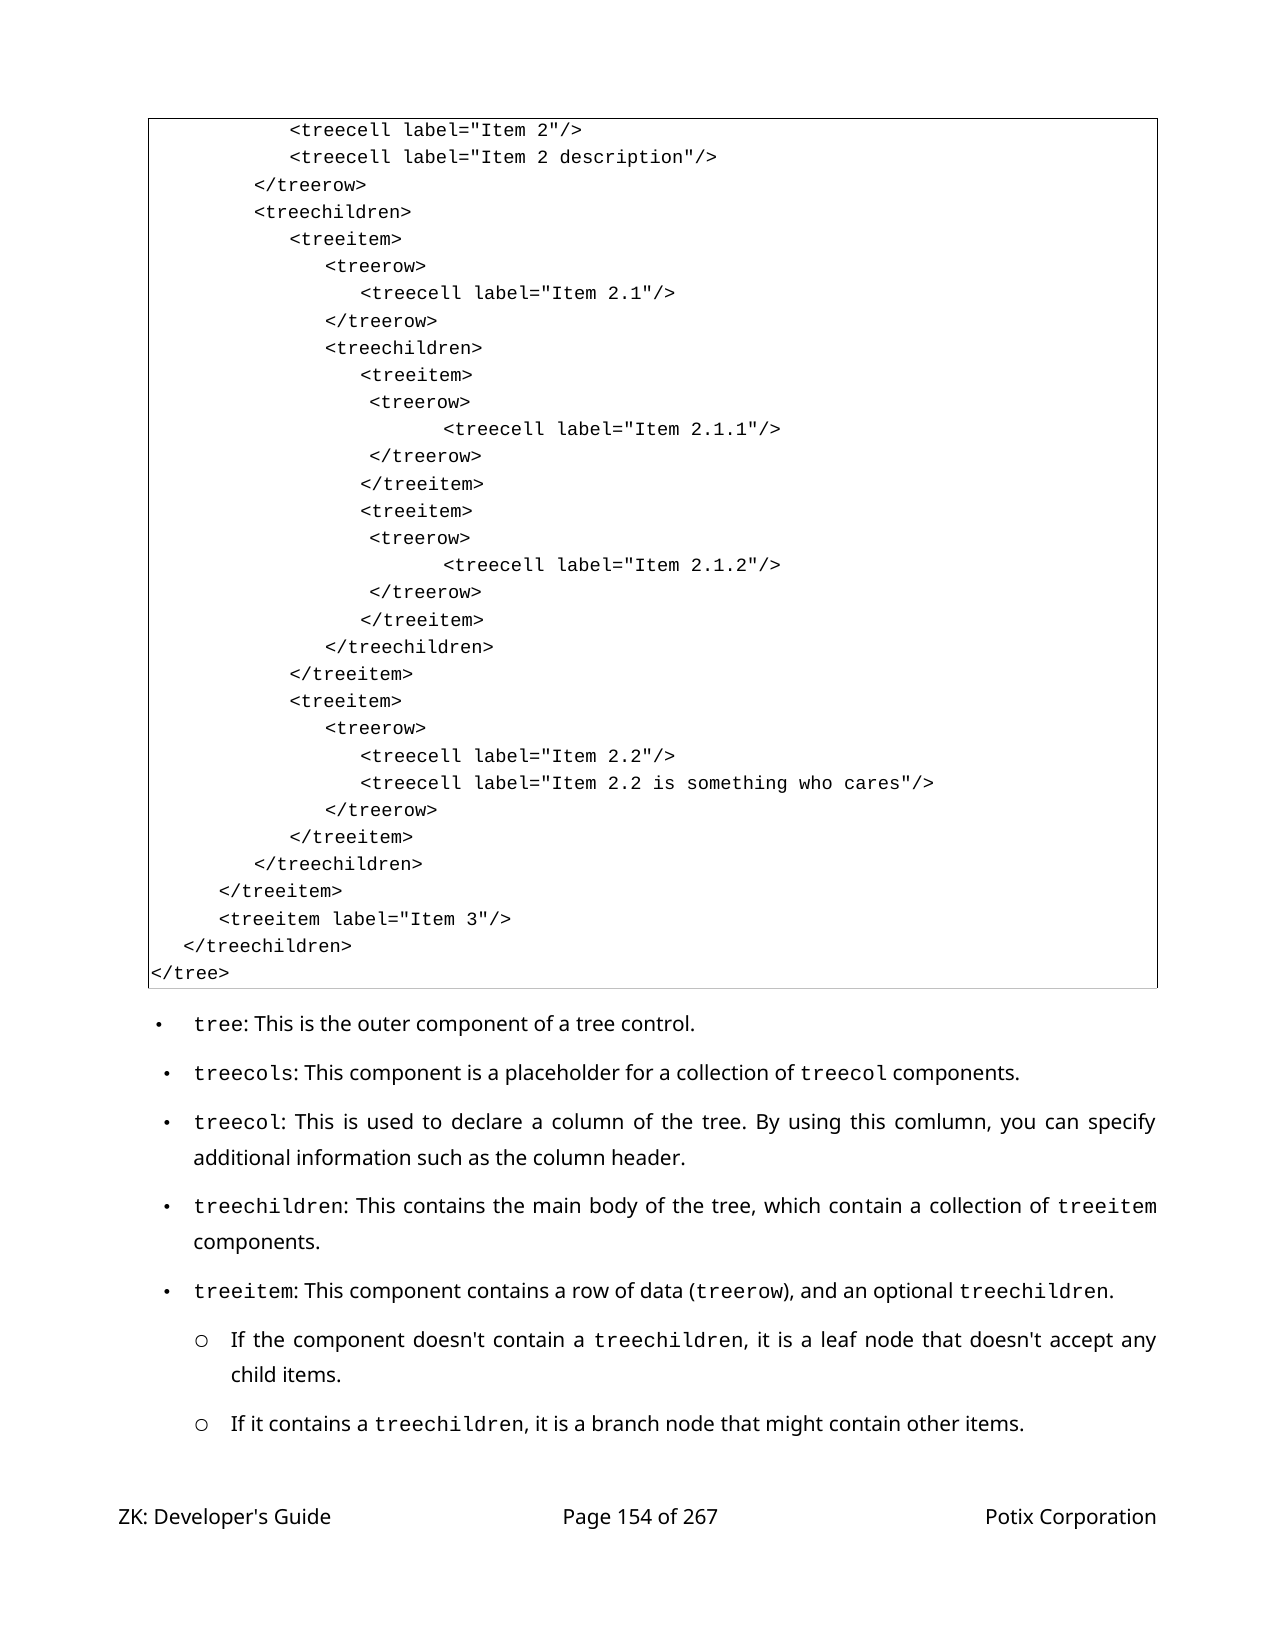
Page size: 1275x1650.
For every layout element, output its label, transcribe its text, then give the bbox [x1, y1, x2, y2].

text <treecell label="Item 2.1.1"/> [149, 417, 1157, 441]
text <treecell label="Item 2"/> [149, 119, 1157, 142]
text </treerow> [149, 172, 1157, 197]
text <treecell label="Item 2.1"/> [149, 281, 1157, 306]
list treecols: This component is a placeholder for a collection of treecol components. [164, 1058, 1157, 1087]
text </treechildren> [149, 934, 1157, 958]
list treecol: This is used to declare a column of the tree. By using this comlumn, you can specify additional information such as the column header. [164, 1107, 1157, 1171]
text </treeitem> [149, 662, 1157, 686]
text </treeitem> [149, 607, 1157, 632]
text <treeitem> [149, 227, 1157, 251]
text </treechildren> [149, 635, 1157, 659]
text </treerow> [149, 308, 1157, 333]
text </treeitem> [149, 825, 1157, 849]
list If it contains a treechildren, it is a branch node that might contain other items. [193, 1409, 1157, 1438]
text <treechildren> [149, 200, 1157, 224]
text </treeitem> [149, 879, 1157, 904]
text <treerow> [149, 390, 1157, 414]
text </treerow> [149, 444, 1157, 469]
list tree: This is the outer component of a tree control. [156, 1009, 1157, 1037]
list If the component doesn't contain a treechildren, it is a leaf node that doesn't accept any child items. [193, 1325, 1157, 1389]
text <treeitem> [149, 499, 1157, 523]
text <treerow> [149, 254, 1157, 278]
text </tree> [149, 961, 1157, 988]
text <treecell label="Item 2 description"/> [149, 145, 1157, 169]
text </treerow> [149, 798, 1157, 822]
text </treeitem> [149, 472, 1157, 496]
text </treerow> [149, 580, 1157, 604]
text <treechildren> [149, 336, 1157, 360]
text <treecell label="Item 2.2"/> [149, 743, 1157, 768]
text <treerow> [149, 526, 1157, 550]
list treeitem: This component contains a row of data (treerow), and an optional treechildren. [164, 1276, 1157, 1304]
list treechildren: This contains the main body of the tree, which contain a collection of treeitem components. [164, 1192, 1157, 1255]
text <treerow> [149, 716, 1157, 741]
text <treeitem> [149, 363, 1157, 387]
text <treecell label="Item 2.2 is something who cares"/> [149, 771, 1157, 795]
text <treecell label="Item 2.1.2"/> [149, 553, 1157, 577]
text </treechildren> [149, 852, 1157, 876]
text <treeitem label="Item 3"/> [149, 907, 1157, 931]
text <treeitem> [149, 689, 1157, 713]
